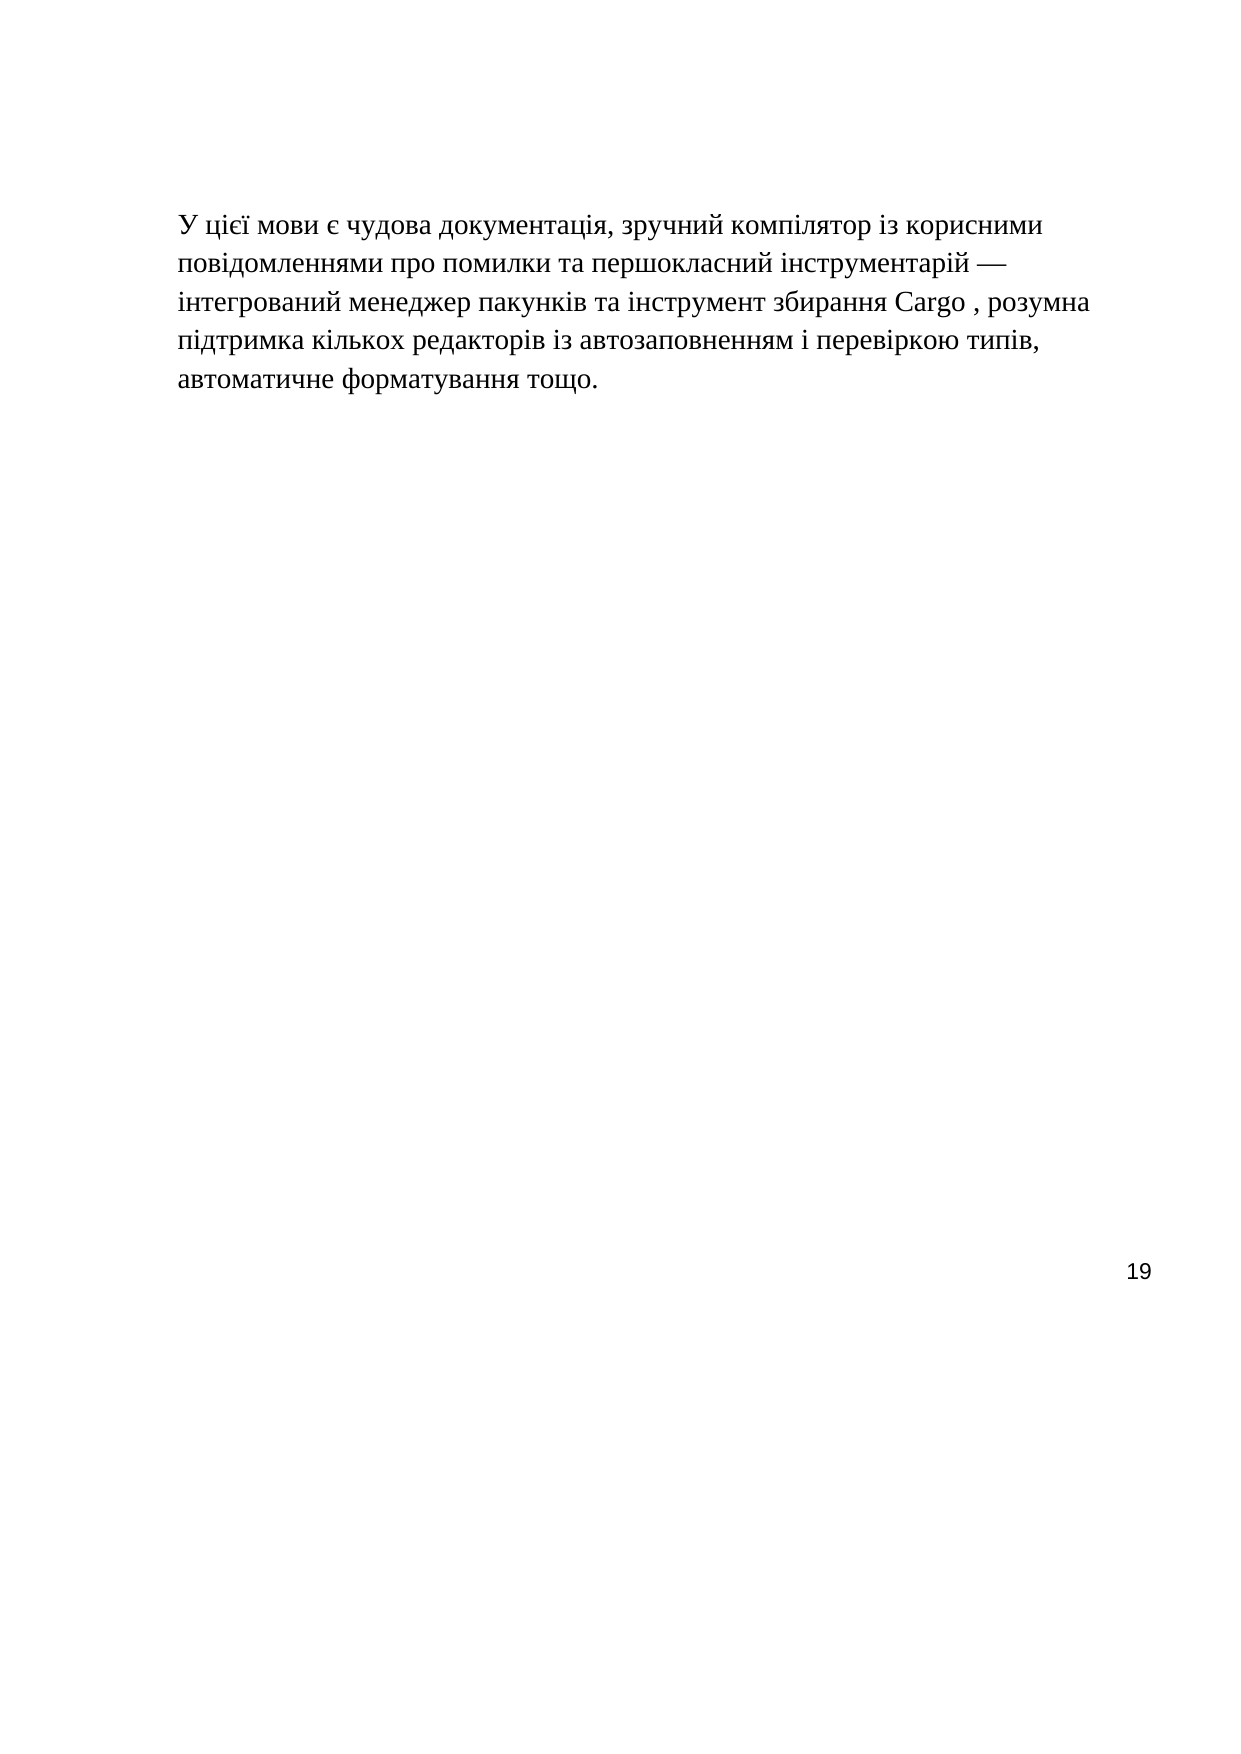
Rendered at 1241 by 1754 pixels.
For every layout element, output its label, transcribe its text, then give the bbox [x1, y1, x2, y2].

text У цієї мови є чудова документація, зручний компілятор із корисними повідомленнями про помилки та першокласний інструментарій — інтегрований менеджер пакунків та інструмент збирання Cargo , розумна підтримка кількох редакторів із автозаповненням і перевіркою типів, автоматичне форматування тощо. [177, 207, 1152, 394]
